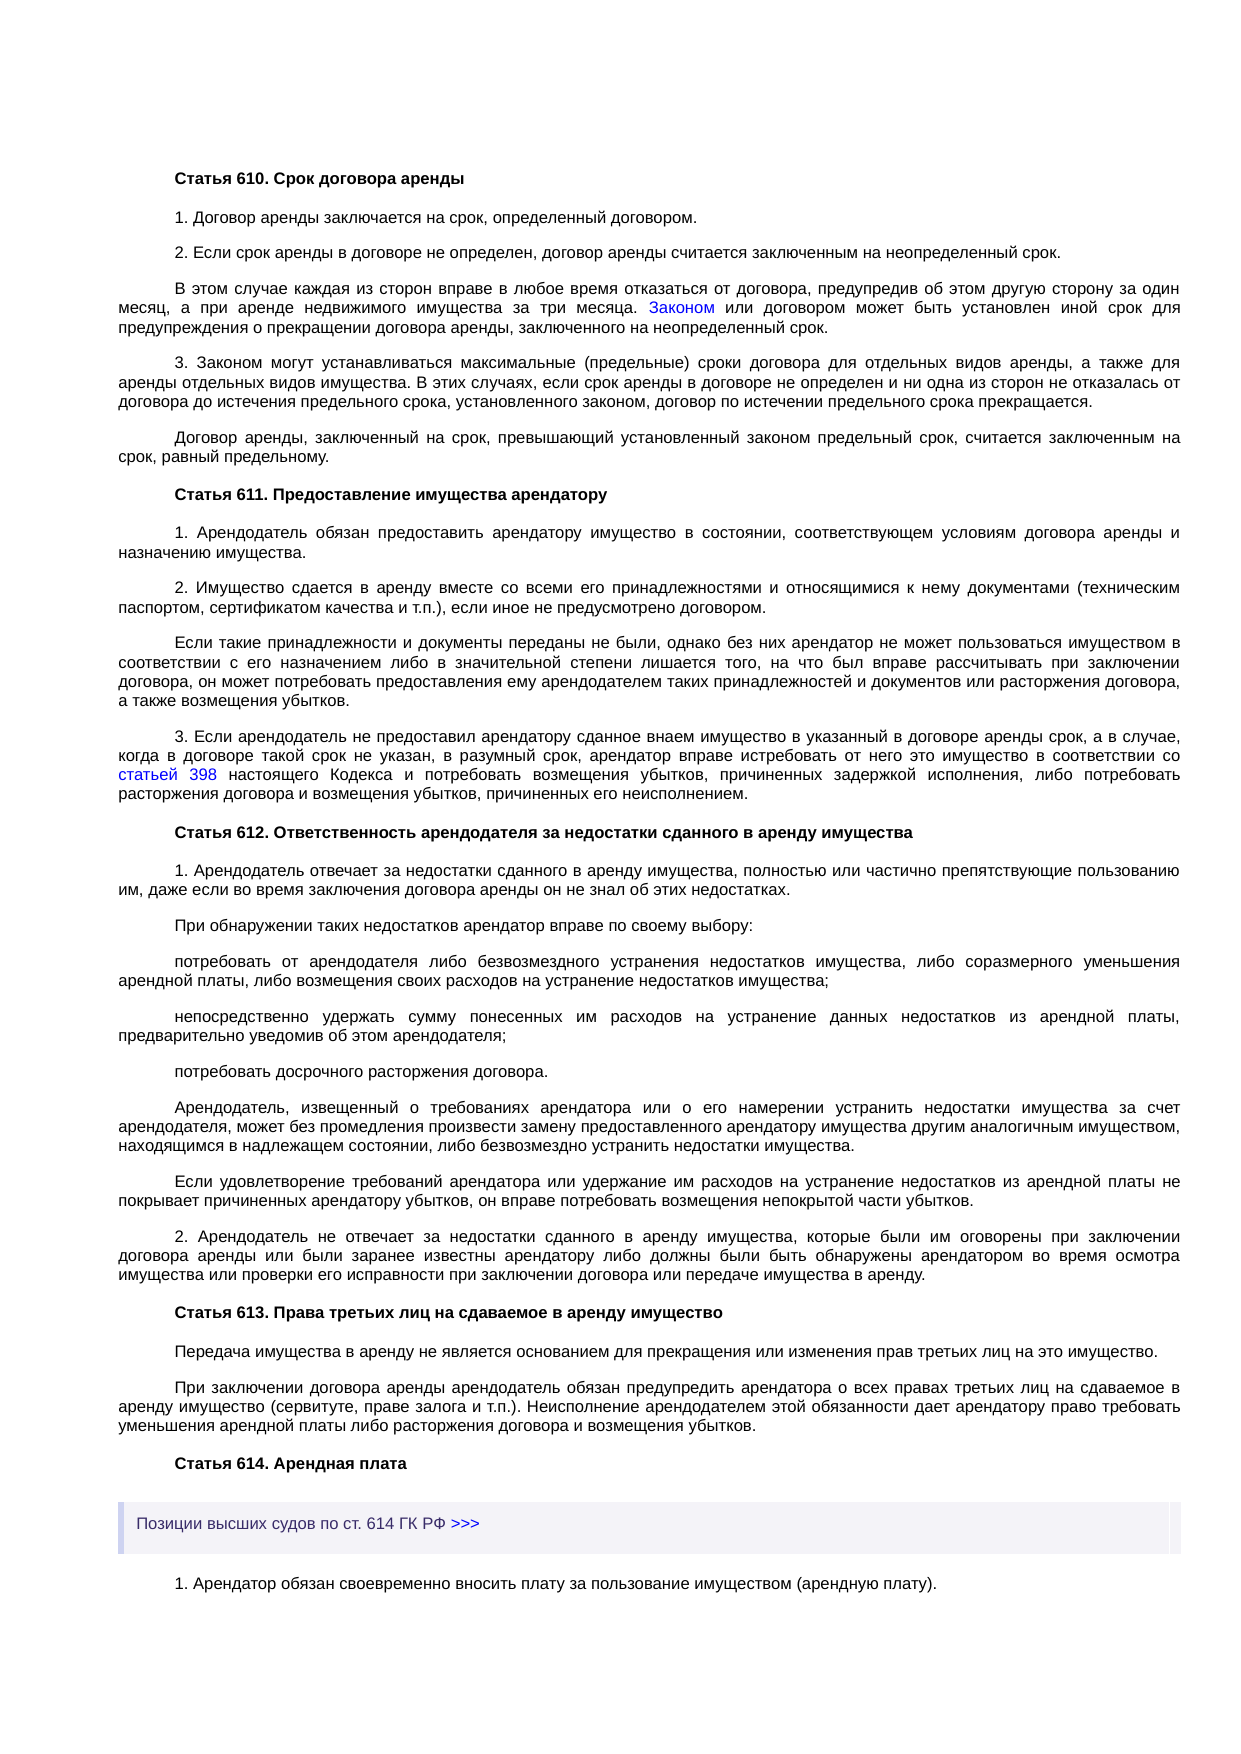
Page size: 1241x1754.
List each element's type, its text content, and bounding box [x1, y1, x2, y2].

text Договор аренды, заключенный на срок, превышающий установленный законом предельный срок, считается заключенным на срок, равный предельному. [118, 427, 1181, 466]
text непосредственно удержать сумму понесенных им расходов на устранение данных недостатков из арендной платы, предварительно уведомив об этом арендодателя; [118, 1007, 1181, 1045]
table_header Позиции высших судов по ст. 614 ГК РФ >>> [136, 1502, 1169, 1554]
text Передача имущества в аренду не является основанием для прекращения или изменения прав третьих лиц на это имущество. [118, 1342, 1181, 1361]
text Если удовлетворение требований арендатора или удержание им расходов на устранение недостатков из арендной платы не покрывает причиненных арендатору убытков, он вправе потребовать возмещения непокрытой части убытков. [118, 1172, 1181, 1210]
text 1. Арендодатель обязан предоставить арендатору имущество в состоянии, соответствующем условиям договора аренды и назначению имущества. [118, 523, 1181, 562]
table_header [124, 1502, 136, 1554]
text 3. Если арендодатель не предоставил арендатору сданное внаем имущество в указанный в договоре аренды срок, а в случае, когда в договоре такой срок не указан, в разумный срок, арендатор вправе истребовать от него это имущество в соответствии со статьей 398 настоящего Кодекса и потребовать возмещения убытков, причиненных задержкой исполнения, либо потребовать расторжения договора и возмещения убытков, причиненных его неисполнением. [118, 727, 1181, 803]
text 2. Арендодатель не отвечает за недостатки сданного в аренду имущества, которые были им оговорены при заключении договора аренды или были заранее известны арендатору либо должны были быть обнаружены арендатором во время осмотра имущества или проверки его исправности при заключении договора или передаче имущества в аренду. [118, 1227, 1181, 1284]
text 2. Имущество сдается в аренду вместе со всеми его принадлежностями и относящимися к нему документами (техническим паспортом, сертификатом качества и т.п.), если иное не предусмотрено договором. [118, 578, 1181, 617]
text При обнаружении таких недостатков арендатор вправе по своему выбору: [118, 916, 1181, 935]
text потребовать досрочного расторжения договора. [118, 1062, 1181, 1081]
text 1. Арендодатель отвечает за недостатки сданного в аренду имущества, полностью или частично препятствующие пользованию им, даже если во время заключения договора аренды он не знал об этих недостатках. [118, 861, 1181, 899]
subtitle Статья 613. Права третьих лиц на сдаваемое в аренду имущество [118, 1303, 1181, 1322]
subtitle Статья 610. Срок договора аренды [118, 169, 1181, 188]
subtitle Статья 614. Арендная плата [118, 1454, 1181, 1473]
table_header [118, 1502, 124, 1554]
text 1. Арендатор обязан своевременно вносить плату за пользование имуществом (арендную плату). [118, 1573, 1181, 1593]
text При заключении договора аренды арендодатель обязан предупредить арендатора о всех правах третьих лиц на сдаваемое в аренду имущество (сервитуте, праве залога и т.п.). Неисполнение арендодателем этой обязанности дает арендатору право требовать уменьшения арендной платы либо расторжения договора и возмещения убытков. [118, 1377, 1181, 1435]
text В этом случае каждая из сторон вправе в любое время отказаться от договора, предупредив об этом другую сторону за один месяц, а при аренде недвижимого имущества за три месяца. Законом или договором может быть установлен иной срок для предупреждения о прекращении договора аренды, заключенного на неопределенный срок. [118, 279, 1181, 337]
subtitle Статья 611. Предоставление имущества арендатору [118, 485, 1181, 504]
text потребовать от арендодателя либо безвозмездного устранения недостатков имущества, либо соразмерного уменьшения арендной платы, либо возмещения своих расходов на устранение недостатков имущества; [118, 952, 1181, 990]
text Арендодатель, извещенный о требованиях арендатора или о его намерении устранить недостатки имущества за счет арендодателя, может без промедления произвести замену предоставленного арендатору имущества другим аналогичным имуществом, находящимся в надлежащем состоянии, либо безвозмездно устранить недостатки имущества. [118, 1097, 1181, 1155]
text 3. Законом могут устанавливаться максимальные (предельные) сроки договора для отдельных видов аренды, а также для аренды отдельных видов имущества. В этих случаях, если срок аренды в договоре не определен и ни одна из сторон не отказалась от договора до истечения предельного срока, установленного законом, договор по истечении предельного срока прекращается. [118, 353, 1181, 411]
subtitle Статья 612. Ответственность арендодателя за недостатки сданного в аренду имущества [118, 822, 1181, 842]
text Если такие принадлежности и документы переданы не были, однако без них арендатор не может пользоваться имуществом в соответствии с его назначением либо в значительной степени лишается того, на что был вправе рассчитывать при заключении договора, он может потребовать предоставления ему арендодателем таких принадлежностей и документов или расторжения договора, а также возмещения убытков. [118, 633, 1181, 710]
text 2. Если срок аренды в договоре не определен, договор аренды считается заключенным на неопределенный срок. [118, 243, 1181, 262]
table_header [1170, 1502, 1181, 1554]
text 1. Договор аренды заключается на срок, определенный договором. [118, 207, 1181, 227]
